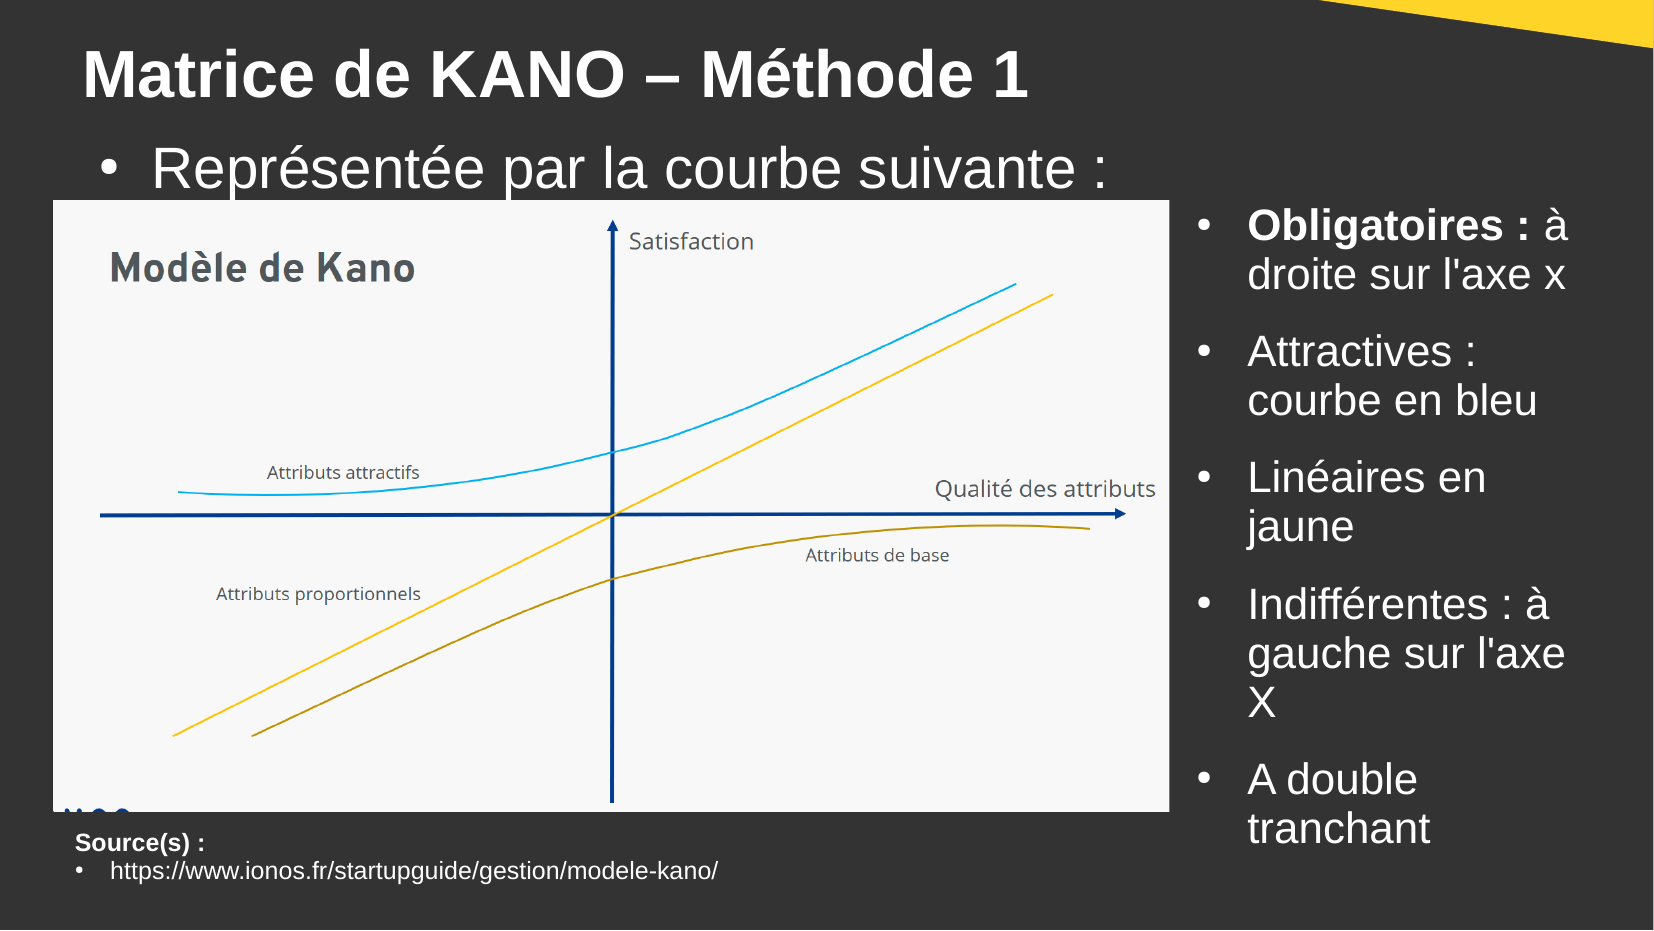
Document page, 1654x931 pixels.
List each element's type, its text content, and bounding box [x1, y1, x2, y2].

list Représentée par la courbe suivante : [80, 135, 1620, 201]
list Obligatoires : à droite sur l'axe x Attractives : courbe en bleu Linéaires en jaune Indifférentes : à gauche sur l'axe X A double tranchant [1179, 200, 1607, 857]
text_box Source(s) : https://www.ionos.fr/startupguide/gestion/modele-kano/ [60, 821, 922, 898]
picture [53, 200, 1170, 812]
text_box [1318, 0, 1654, 49]
title Matrice de KANO – Méthode 1 [82, 37, 1571, 122]
